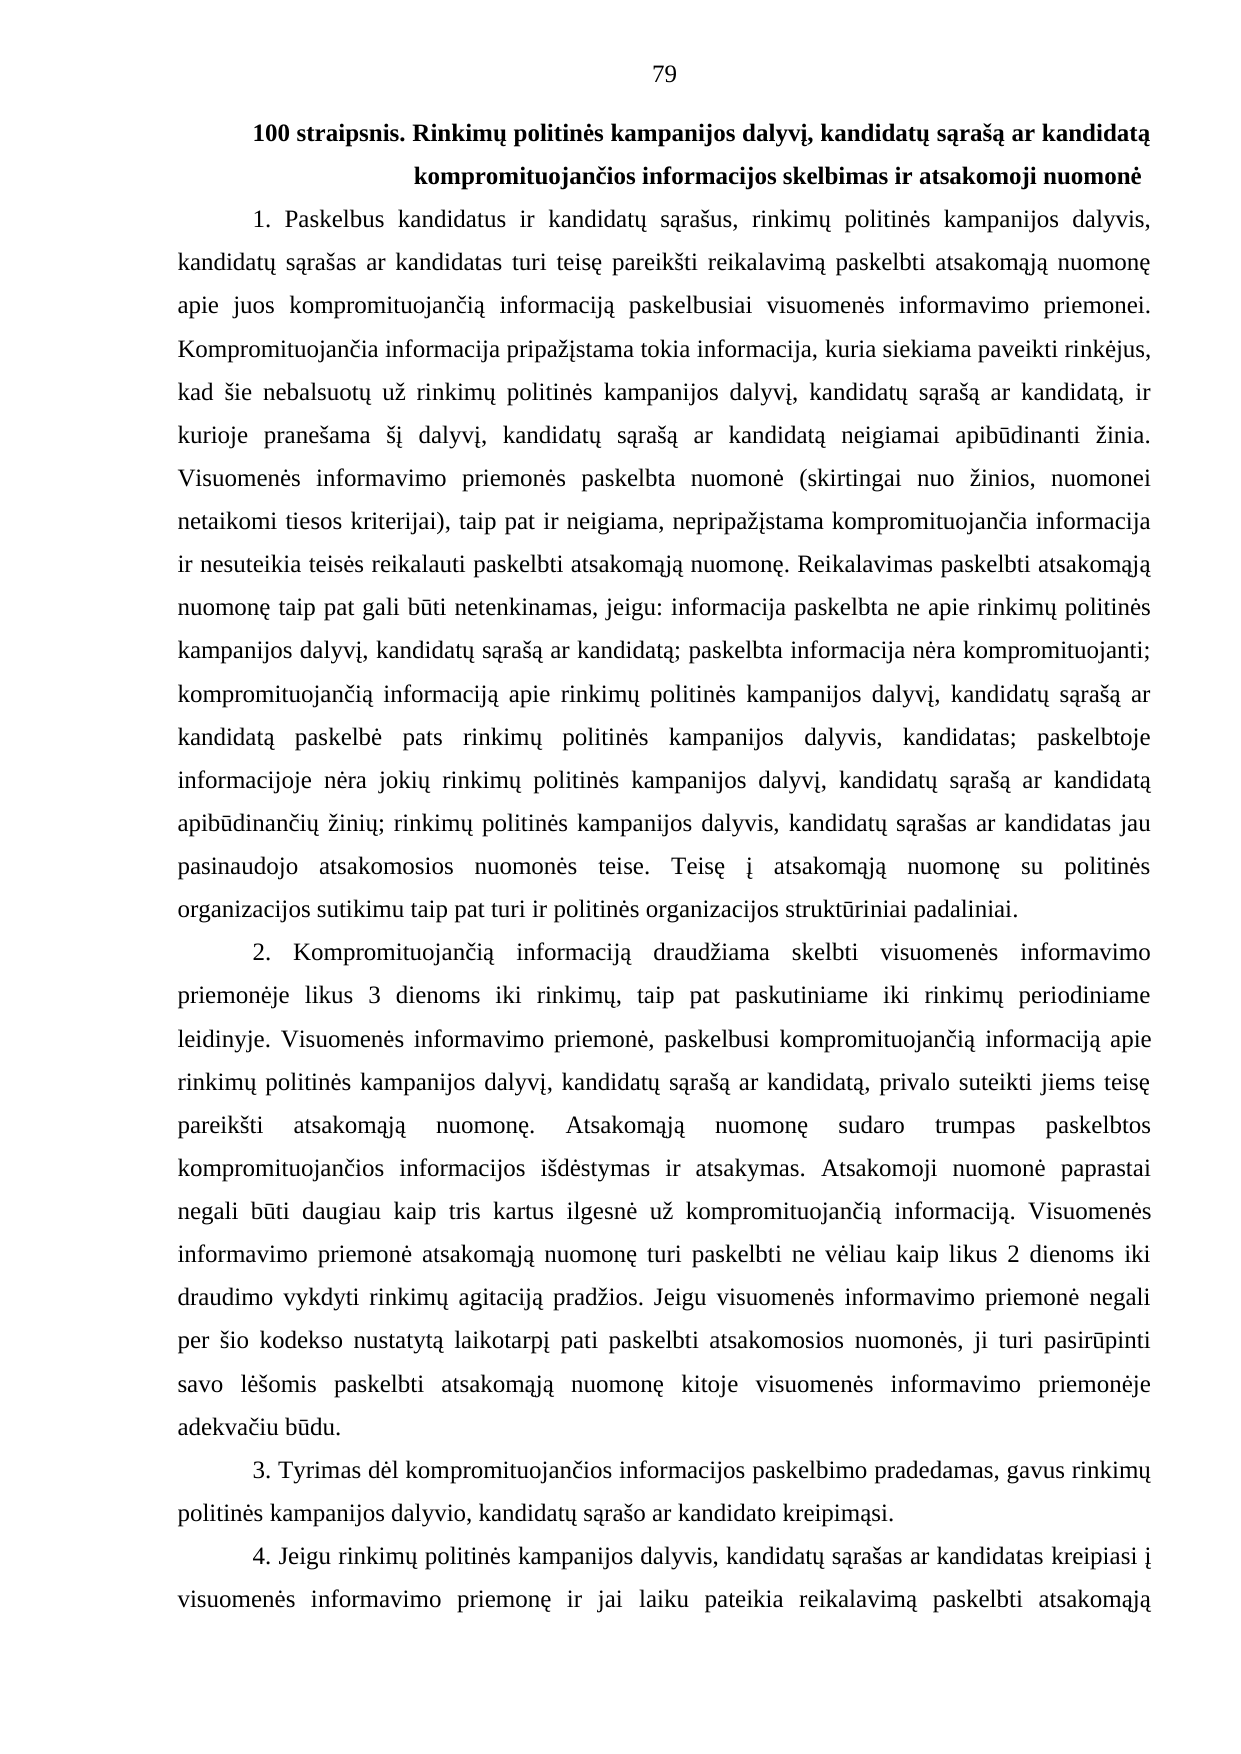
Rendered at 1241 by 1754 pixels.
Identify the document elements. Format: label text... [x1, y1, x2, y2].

text 2. Kompromituojančią informaciją draudžiama skelbti visuomenės informavimo priemonėje likus 3 dienoms iki rinkimų, taip pat paskutiniame iki rinkimų periodiniame leidinyje. Visuomenės informavimo priemonė, paskelbusi kompromituojančią informaciją apie rinkimų politinės kampanijos dalyvį, kandidatų sąrašą ar kandidatą, privalo suteikti jiems teisę pareikšti atsakomąją nuomonę. Atsakomąją nuomonę sudaro trumpas paskelbtos kompromituojančios informacijos išdėstymas ir atsakymas. Atsakomoji nuomonė paprastai negali būti daugiau kaip tris kartus ilgesnė už kompromituojančią informaciją. Visuomenės informavimo priemonė atsakomąją nuomonę turi paskelbti ne vėliau kaip likus 2 dienoms iki draudimo vykdyti rinkimų agitaciją pradžios. Jeigu visuomenės informavimo priemonė negali per šio kodekso nustatytą laikotarpį pati paskelbti atsakomosios nuomonės, ji turi pasirūpinti savo lėšomis paskelbti atsakomąją nuomonę kitoje visuomenės informavimo priemonėje adekvačiu būdu. [177, 937, 1152, 1441]
text 1. Paskelbus kandidatus ir kandidatų sąrašus, rinkimų politinės kampanijos dalyvis, kandidatų sąrašas ar kandidatas turi teisę pareikšti reikalavimą paskelbti atsakomąją nuomonę apie juos kompromituojančią informaciją paskelbusiai visuomenės informavimo priemonei. Kompromituojančia informacija pripažįstama tokia informacija, kuria siekiama paveikti rinkėjus, kad šie nebalsuotų už rinkimų politinės kampanijos dalyvį, kandidatų sąrašą ar kandidatą, ir kurioje pranešama šį dalyvį, kandidatų sąrašą ar kandidatą neigiamai apibūdinanti žinia. Visuomenės informavimo priemonės paskelbta nuomonė (skirtingai nuo žinios, nuomonei netaikomi tiesos kriterijai), taip pat ir neigiama, nepripažįstama kompromituojančia informacija ir nesuteikia teisės reikalauti paskelbti atsakomąją nuomonę. Reikalavimas paskelbti atsakomąją nuomonę taip pat gali būti netenkinamas, jeigu: informacija paskelbta ne apie rinkimų politinės kampanijos dalyvį, kandidatų sąrašą ar kandidatą; paskelbta informacija nėra kompromituojanti; kompromituojančią informaciją apie rinkimų politinės kampanijos dalyvį, kandidatų sąrašą ar kandidatą paskelbė pats rinkimų politinės kampanijos dalyvis, kandidatas; paskelbtoje informacijoje nėra jokių rinkimų politinės kampanijos dalyvį, kandidatų sąrašą ar kandidatą apibūdinančių žinių; rinkimų politinės kampanijos dalyvis, kandidatų sąrašas ar kandidatas jau pasinaudojo atsakomosios nuomonės teise. Teisę į atsakomąją nuomonę su politinės organizacijos sutikimu taip pat turi ir politinės organizacijos struktūriniai padaliniai. [177, 204, 1152, 923]
text 4. Jeigu rinkimų politinės kampanijos dalyvis, kandidatų sąrašas ar kandidatas kreipiasi į visuomenės informavimo priemonę ir jai laiku pateikia reikalavimą paskelbti atsakomąją [177, 1541, 1152, 1613]
text 3. Tyrimas dėl kompromituojančios informacijos paskelbimo pradedamas, gavus rinkimų politinės kampanijos dalyvio, kandidatų sąrašo ar kandidato kreipimąsi. [177, 1455, 1152, 1527]
subtitle 100 straipsnis. Rinkimų politinės kampanijos dalyvį, kandidatų sąrašą ar kandidatą kompromituojančios informacijos skelbimas ir atsakomoji nuomonė [252, 118, 1152, 190]
